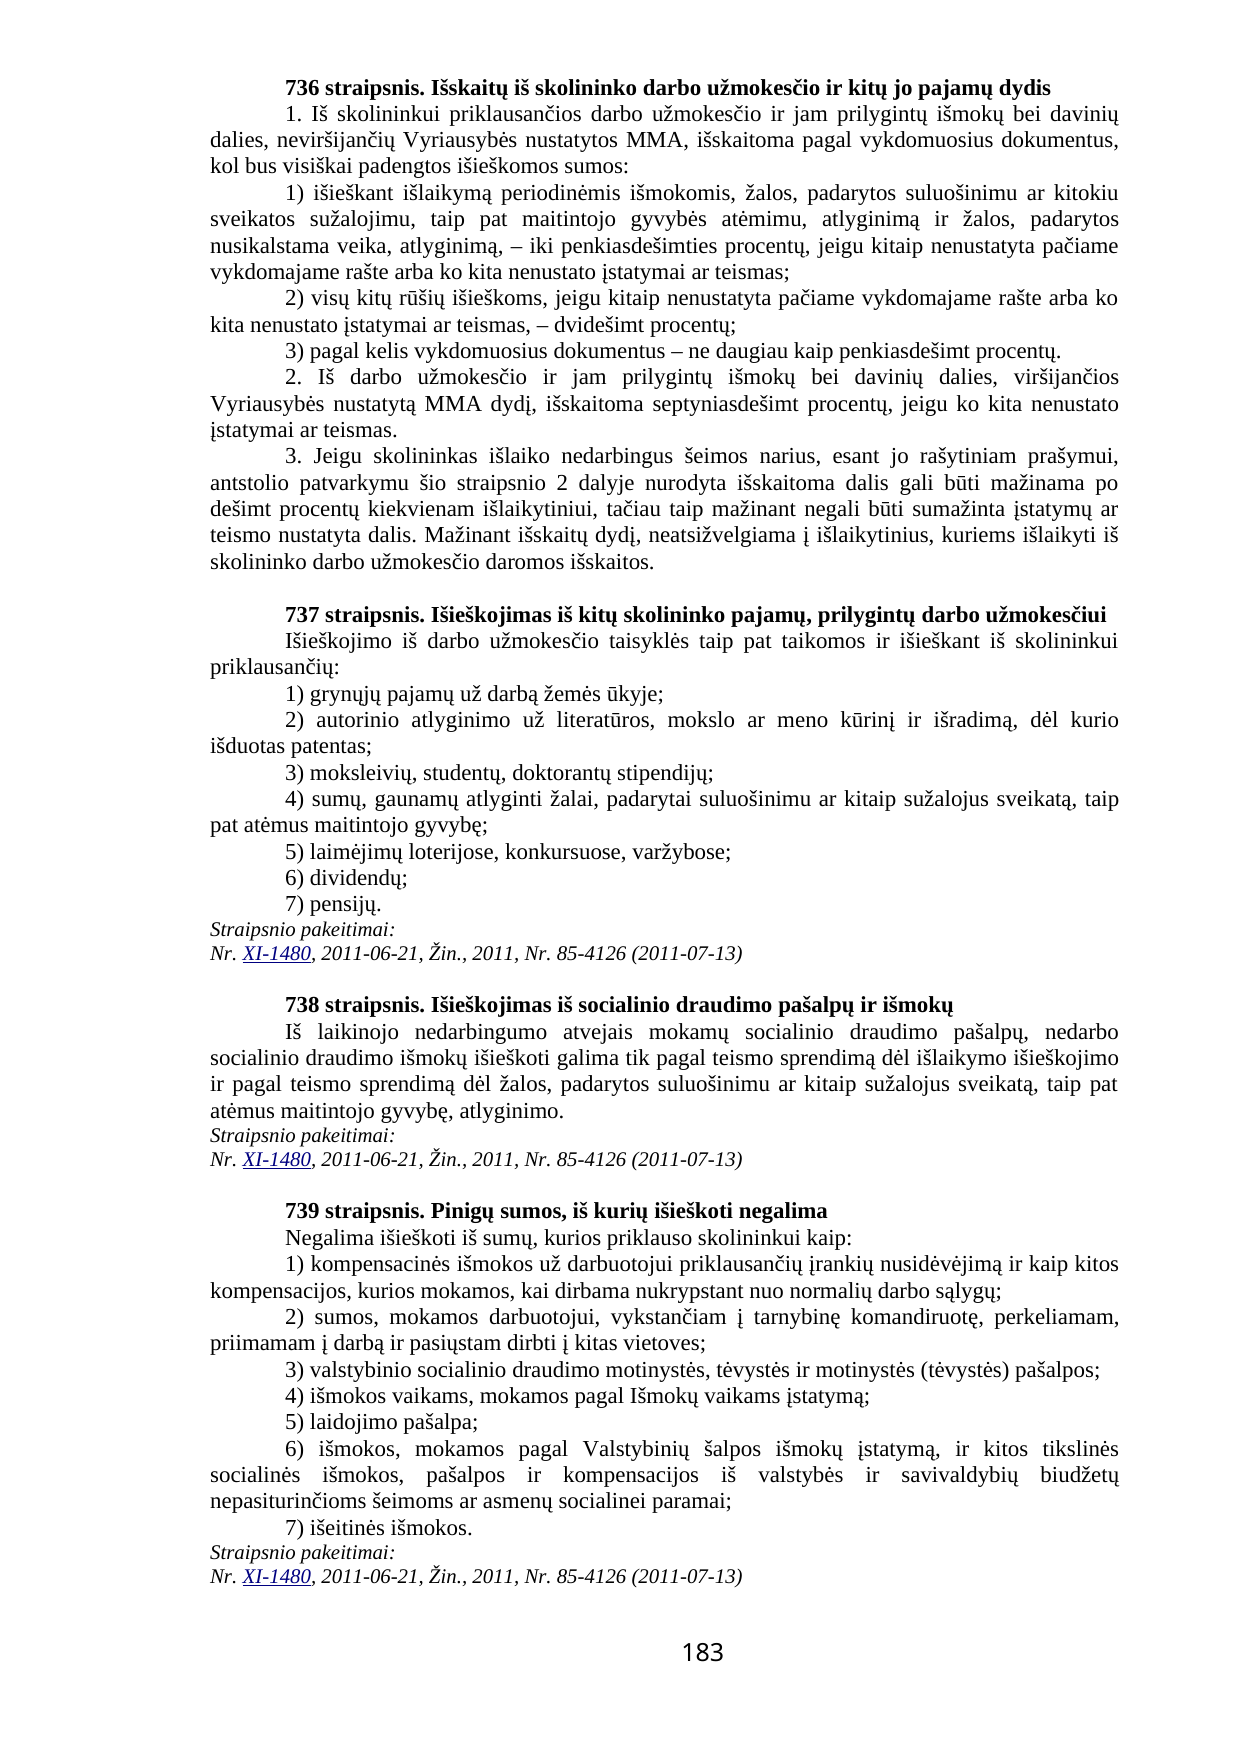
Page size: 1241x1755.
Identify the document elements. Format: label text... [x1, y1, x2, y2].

text 738 straipsnis. Išieškojimas iš socialinio draudimo pašalpų ir išmokų [210, 991, 1120, 1018]
text 4) išmokos vaikams, mokamos pagal Išmokų vaikams įstatymą; [210, 1382, 1120, 1408]
text 2) autorinio atlyginimo už literatūros, mokslo ar meno kūrinį ir išradimą, dėl kurio išduotas patentas; [210, 706, 1120, 759]
text 1) kompensacinės išmokos už darbuotojui priklausančių įrankių nusidėvėjimą ir kaip kitos kompensacijos, kurios mokamos, kai dirbama nukrypstant nuo normalių darbo sąlygų; [210, 1250, 1120, 1303]
text Nr. XI-1480, 2011-06-21, Žin., 2011, Nr. 85-4126 (2011-07-13) [210, 1564, 1120, 1588]
text Straipsnio pakeitimai: [210, 917, 1120, 941]
text 739 straipsnis. Pinigų sumos, iš kurių išieškoti negalima [210, 1198, 1120, 1224]
text Negalima išieškoti iš sumų, kurios priklauso skolininkui kaip: [210, 1224, 1120, 1250]
text Straipsnio pakeitimai: [210, 1123, 1120, 1147]
text 6) išmokos, mokamos pagal Valstybinių šalpos išmokų įstatymą, ir kitos tikslinės socialinės išmokos, pašalpos ir kompensacijos iš valstybės ir savivaldybių biudžetų nepasiturinčioms šeimoms ar asmenų socialinei paramai; [210, 1435, 1120, 1514]
text 3) moksleivių, studentų, doktorantų stipendijų; [210, 759, 1120, 785]
text Straipsnio pakeitimai: [210, 1540, 1120, 1564]
text 2) sumos, mokamos darbuotojui, vykstančiam į tarnybinę komandiruotę, perkeliamam, priimamam į darbą ir pasiųstam dirbti į kitas vietoves; [210, 1303, 1120, 1356]
text Iš laikinojo nedarbingumo atvejais mokamų socialinio draudimo pašalpų, nedarbo socialinio draudimo išmokų išieškoti galima tik pagal teismo sprendimą dėl išlaikymo išieškojimo ir pagal teismo sprendimą dėl žalos, padarytos suluošinimu ar kitaip sužalojus sveikatą, taip pat atėmus maitintojo gyvybę, atlyginimo. [210, 1018, 1120, 1123]
text Nr. XI-1480, 2011-06-21, Žin., 2011, Nr. 85-4126 (2011-07-13) [210, 941, 1120, 965]
text 3) pagal kelis vykdomuosius dokumentus – ne daugiau kaip penkiasdešimt procentų. [210, 337, 1120, 363]
text 5) laimėjimų loterijose, konkursuose, varžybose; [210, 838, 1120, 864]
text 3. Jeigu skolininkas išlaiko nedarbingus šeimos narius, esant jo rašytiniam prašymui, antstolio patvarkymu šio straipsnio 2 dalyje nurodyta išskaitoma dalis gali būti mažinama po dešimt procentų kiekvienam išlaikytiniui, tačiau taip mažinant negali būti sumažinta įstatymų ar teismo nustatyta dalis. Mažinant išskaitų dydį, neatsižvelgiama į išlaikytinius, kuriems išlaikyti iš skolininko darbo užmokesčio daromos išskaitos. [210, 442, 1120, 574]
text Nr. XI-1480, 2011-06-21, Žin., 2011, Nr. 85-4126 (2011-07-13) [210, 1147, 1120, 1171]
text 1) grynųjų pajamų už darbą žemės ūkyje; [210, 680, 1120, 706]
text 2. Iš darbo užmokesčio ir jam prilygintų išmokų bei davinių dalies, viršijančios Vyriausybės nustatytą MMA dydį, išskaitoma septyniasdešimt procentų, jeigu ko kita nenustato įstatymai ar teismas. [210, 363, 1120, 442]
text 6) dividendų; [210, 864, 1120, 891]
text 5) laidojimo pašalpa; [210, 1408, 1120, 1435]
text 1) išieškant išlaikymą periodinėmis išmokomis, žalos, padarytos suluošinimu ar kitokiu sveikatos sužalojimu, taip pat maitintojo gyvybės atėmimu, atlyginimą ir žalos, padarytos nusikalstama veika, atlyginimą, – iki penkiasdešimties procentų, jeigu kitaip nenustatyta pačiame vykdomajame rašte arba ko kita nenustato įstatymai ar teismas; [210, 179, 1120, 284]
text 7) išeitinės išmokos. [210, 1514, 1120, 1540]
text 7) pensijų. [210, 891, 1120, 917]
text 1. Iš skolininkui priklausančios darbo užmokesčio ir jam prilygintų išmokų bei davinių dalies, neviršijančių Vyriausybės nustatytos MMA, išskaitoma pagal vykdomuosius dokumentus, kol bus visiškai padengtos išieškomos sumos: [210, 100, 1120, 179]
text 3) valstybinio socialinio draudimo motinystės, tėvystės ir motinystės (tėvystės) pašalpos; [210, 1356, 1120, 1382]
text 737 straipsnis. Išieškojimas iš kitų skolininko pajamų, prilygintų darbo užmokesčiui [285, 601, 1120, 627]
text 2) visų kitų rūšių išieškoms, jeigu kitaip nenustatyta pačiame vykdomajame rašte arba ko kita nenustato įstatymai ar teismas, – dvidešimt procentų; [210, 284, 1120, 337]
text 736 straipsnis. Išskaitų iš skolininko darbo užmokesčio ir kitų jo pajamų dydis [285, 73, 1120, 100]
text Išieškojimo iš darbo užmokesčio taisyklės taip pat taikomos ir išieškant iš skolininkui priklausančių: [210, 627, 1120, 680]
text 4) sumų, gaunamų atlyginti žalai, padarytai suluošinimu ar kitaip sužalojus sveikatą, taip pat atėmus maitintojo gyvybę; [210, 785, 1120, 838]
